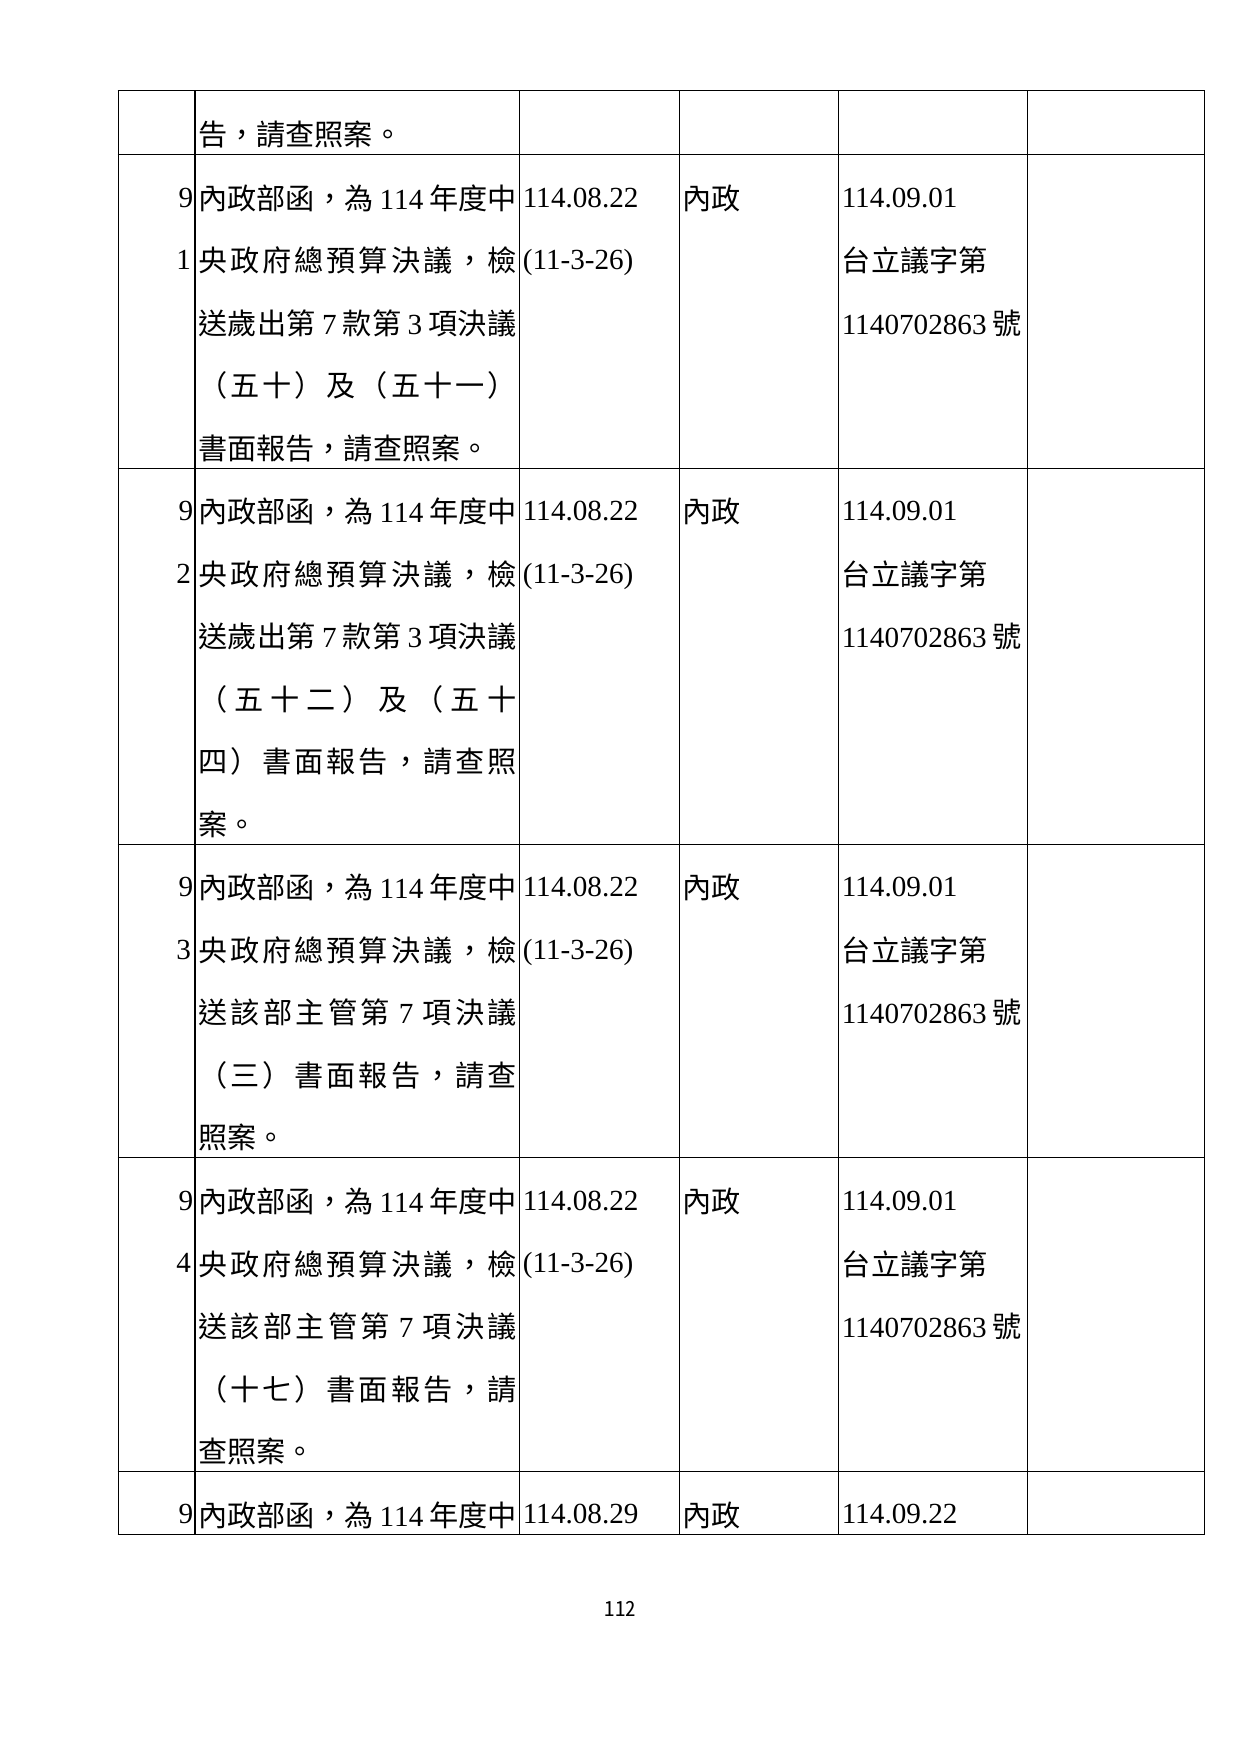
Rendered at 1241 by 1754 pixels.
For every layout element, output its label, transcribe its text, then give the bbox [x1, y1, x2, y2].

table_cell 114.08.29 [520, 1472, 679, 1534]
table_cell [119, 91, 194, 154]
table_cell 內政部函，為114年度中央政府總預算決議，檢送歲出第7款第3項決議（五十二）及（五十四）書面報告，請查照案。 [196, 469, 519, 843]
table_cell [119, 469, 194, 843]
table_cell 內政部函，為114年度中央政府總預算決議，檢送該部主管第7項決議（三）書面報告，請查照案。 [196, 845, 519, 1157]
table_cell [119, 1472, 194, 1534]
table_cell 告，請查照案。 [196, 91, 519, 154]
table_cell 114.09.22 [839, 1472, 1027, 1534]
table_cell [1028, 91, 1204, 154]
table_cell 內政 [680, 845, 838, 1157]
table_cell 114.09.01 台立議字第1140702863號 [839, 155, 1027, 467]
table_cell [119, 155, 194, 467]
table_cell 114.08.22 (11-3-26) [520, 1158, 679, 1471]
table_cell 114.09.01 台立議字第1140702863號 [839, 1158, 1027, 1471]
table_cell [1028, 155, 1204, 467]
table_cell [680, 91, 838, 154]
table_cell [119, 845, 194, 1157]
table_cell 內政 [680, 1158, 838, 1471]
table_cell [839, 91, 1027, 154]
table_cell 114.08.22 (11-3-26) [520, 845, 679, 1157]
table_cell [1028, 469, 1204, 843]
table_cell [119, 1158, 194, 1471]
table_cell 內政部函，為114年度中央政府總預算決議，檢送該部主管第7項決議（十七）書面報告，請查照案。 [196, 1158, 519, 1471]
table_cell 內政部函，為114年度中央政府總預算決議，檢送歲出第7款第3項決議（五十）及（五十一）書面報告，請查照案。 [196, 155, 519, 467]
table_cell [1028, 845, 1204, 1157]
table_cell 內政 [680, 469, 838, 843]
table_cell 114.09.01 台立議字第1140702863號 [839, 469, 1027, 843]
table_cell 114.08.22 (11-3-26) [520, 155, 679, 467]
table_cell 114.08.22 (11-3-26) [520, 469, 679, 843]
table_cell 114.09.01 台立議字第1140702863號 [839, 845, 1027, 1157]
table_cell [520, 91, 679, 154]
table_cell [1028, 1158, 1204, 1471]
table_cell 內政部函，為114年度中 [196, 1472, 519, 1534]
table_cell 內政 [680, 155, 838, 467]
table_cell 內政 [680, 1472, 838, 1534]
table_cell [1028, 1472, 1204, 1534]
